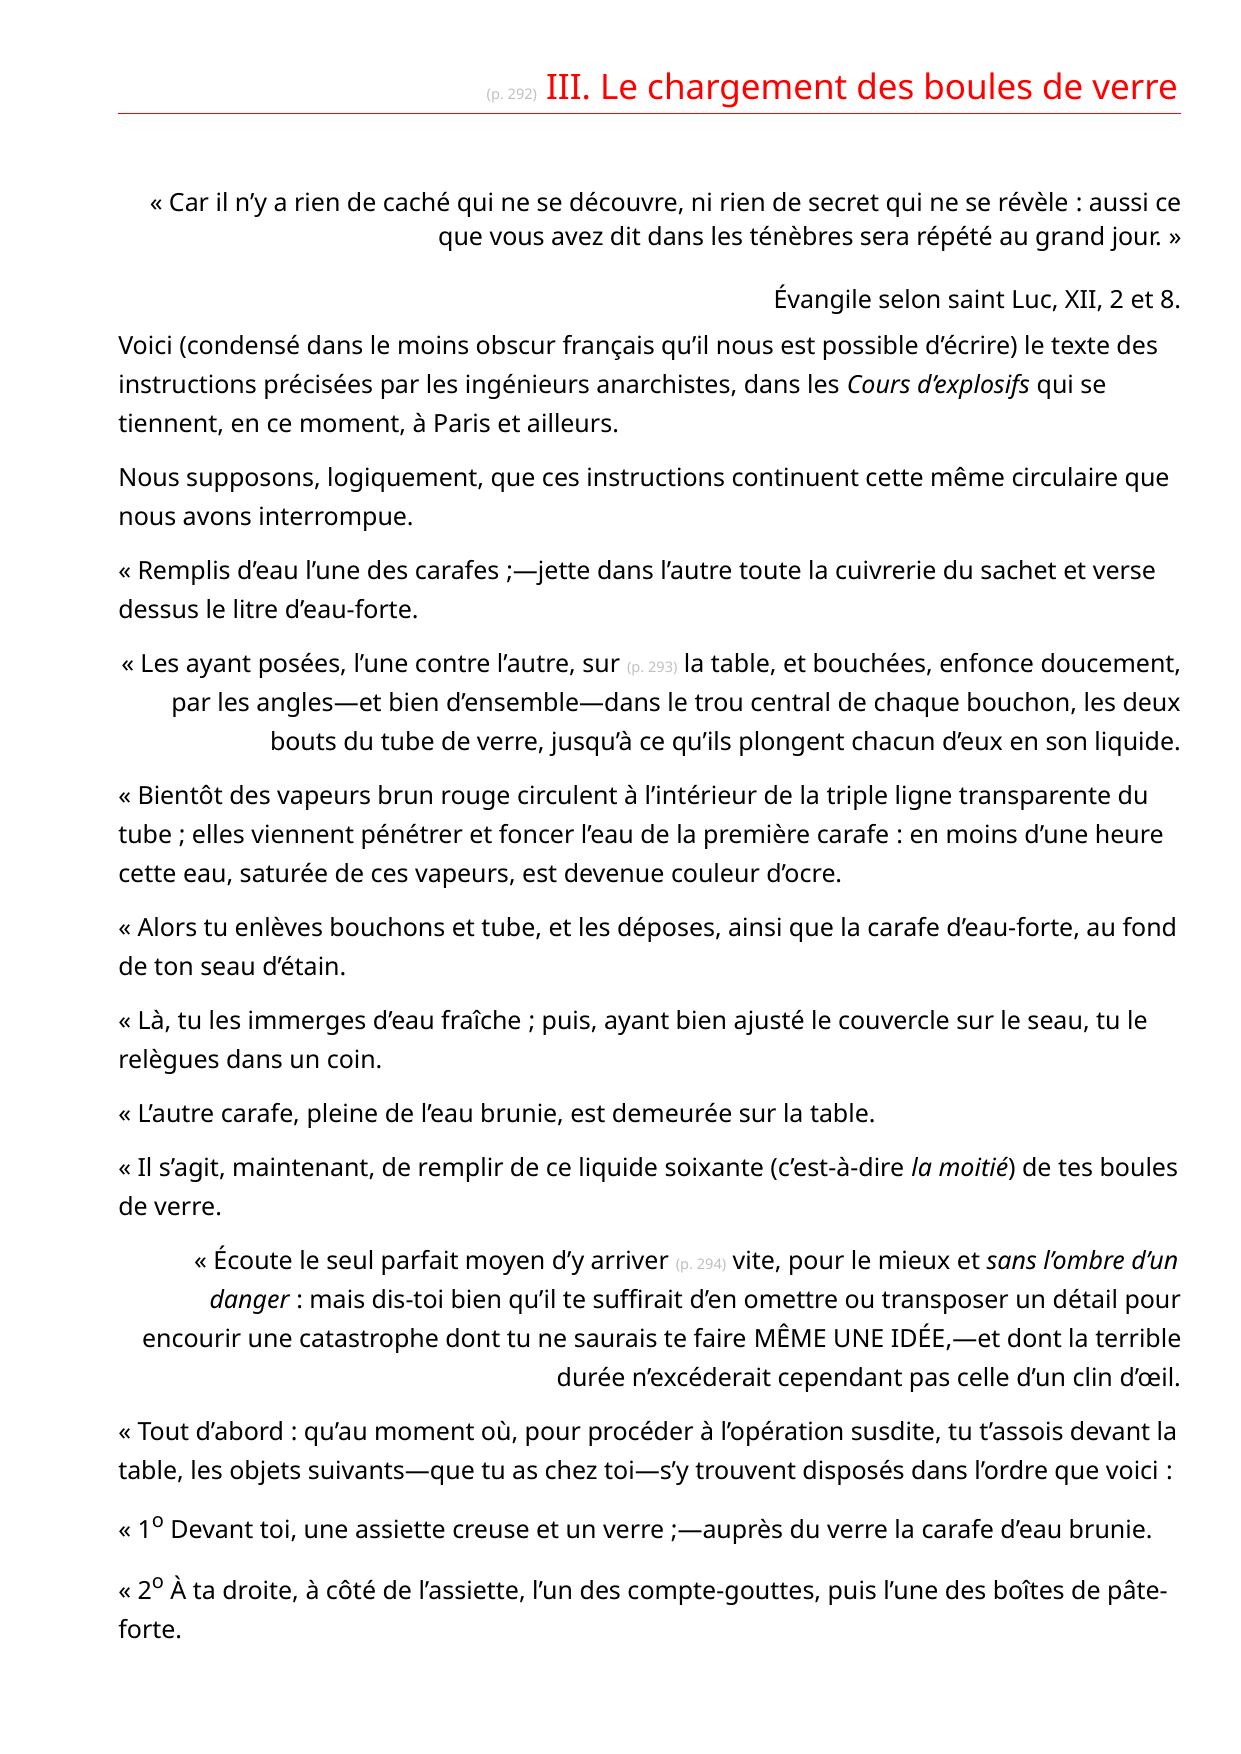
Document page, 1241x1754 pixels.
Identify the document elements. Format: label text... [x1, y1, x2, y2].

text « Remplis d’eau l’une des carafes ;—jette dans l’autre toute la cuivrerie du sachet et verse dessus le litre d’eau-forte. [118, 553, 1181, 626]
text « Les ayant posées, l’une contre l’autre, sur (p. 293) la table, et bouchées, enfonce doucement, par les angles—et bien d’ensemble—dans le trou central de chaque bouchon, les deux bouts du tube de verre, jusqu’à ce qu’ils plongent chacun d’eux en son liquide. [118, 646, 1181, 758]
text Nous supposons, logiquement, que ces instructions continuent cette même circulaire que nous avons interrompue. [118, 460, 1181, 533]
text « 2o À ta droite, à côté de l’assiette, l’un des compte-gouttes, puis l’une des boîtes de pâte-forte. [118, 1567, 1181, 1646]
text « Il s’agit, maintenant, de remplir de ce liquide soixante (c’est-à-dire la moitié) de tes boules de verre. [118, 1149, 1181, 1223]
text « Bientôt des vapeurs brun rouge circulent à l’intérieur de la triple ligne transparente du tube ; elles viennent pénétrer et foncer l’eau de la première carafe : en moins d’une heure cette eau, saturée de ces vapeurs, est devenue couleur d’ocre. [118, 778, 1181, 890]
text « Car il n’y a rien de caché qui ne se découvre, ni rien de secret qui ne se révèle : aussi ce que vous avez dit dans les ténèbres sera répété au grand jour. » [118, 184, 1181, 252]
text « Écoute le seul parfait moyen d’y arriver (p. 294) vite, pour le mieux et sans l’ombre d’un danger : mais dis-toi bien qu’il te suffirait d’en omettre ou transposer un détail pour encourir une catastrophe dont tu ne saurais te faire MÊME UNE IDÉE,—et dont la terrible durée n’excéderait cependant pas celle d’un clin d’œil. [118, 1242, 1181, 1394]
text « Là, tu les immerges d’eau fraîche ; puis, ayant bien ajusté le couvercle sur le seau, tu le relègues dans un coin. [118, 1003, 1181, 1076]
text Voici (condensé dans le moins obscur français qu’il nous est possible d’écrire) le texte des instructions précisées par les ingénieurs anarchistes, dans les Cours d’explosifs qui se tiennent, en ce moment, à Paris et ailleurs. [118, 328, 1181, 440]
text Évangile selon saint Luc, XII, 2 et 8. [118, 282, 1181, 316]
text « Alors tu enlèves bouchons et tube, et les déposes, ainsi que la carafe d’eau-forte, au fond de ton seau d’étain. [118, 910, 1181, 983]
subtitle (p. 292) III. Le chargement des boules de verre [118, 59, 1181, 113]
text « Tout d’abord : qu’au moment où, pour procéder à l’opération susdite, tu t’assois devant la table, les objets suivants—que tu as chez toi—s’y trouvent disposés dans l’ordre que voici : [118, 1413, 1181, 1487]
text « L’autre carafe, pleine de l’eau brunie, est demeurée sur la table. [118, 1096, 1181, 1130]
text « 1o Devant toi, une assiette creuse et un verre ;—auprès du verre la carafe d’eau brunie. [118, 1506, 1181, 1546]
